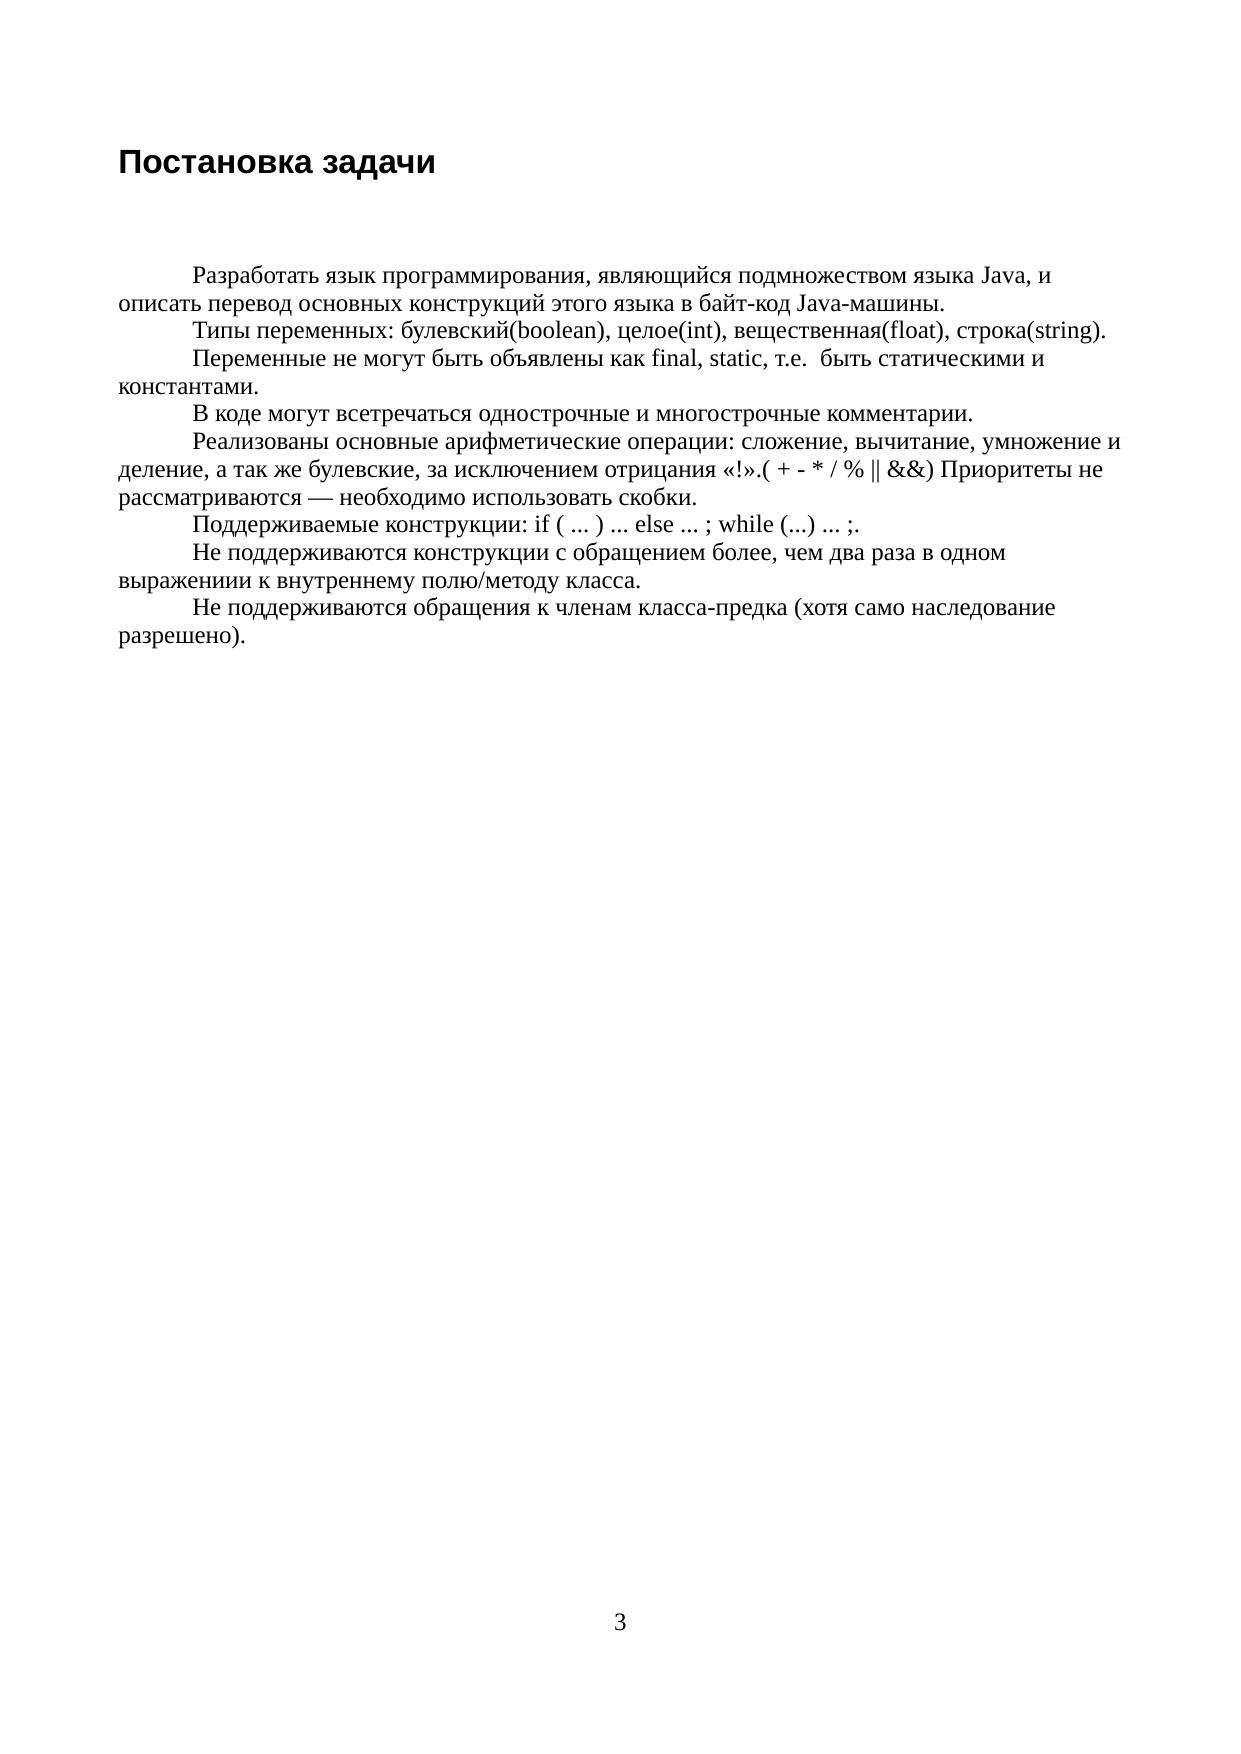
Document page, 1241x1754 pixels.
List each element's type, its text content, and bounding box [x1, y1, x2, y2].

text Переменные не могут быть объявлены как final, static, т.е. быть статическими и константами. [118, 344, 1122, 399]
text Не поддерживаются обращения к членам класса-предка (хотя само наследование разрешено). [118, 593, 1122, 649]
subtitle Постановка задачи [118, 143, 1122, 181]
text Поддерживаемые конструкции: if ( ... ) ... else ... ; while (...) ... ;. [118, 510, 1122, 538]
text В коде могут всетречаться однострочные и многострочные комментарии. [118, 399, 1122, 427]
text Типы переменных: булевский(boolean), целое(int), вещественная(float), строка(string). [118, 316, 1122, 344]
text Реализованы основные арифметические операции: сложение, вычитание, умножение и деление, а так же булевские, за исключением отрицания «!».( + - * / % || &&) Приоритеты не рассматриваются — необходимо использовать скобки. [118, 427, 1122, 510]
text Не поддерживаются конструкции с обращением более, чем два раза в одном выражениии к внутреннему полю/методу класса. [118, 538, 1122, 593]
text Разработать язык программирования, являющийся подмножеством языка Java, и описать перевод основных конструкций этого языка в байт-код Java-машины. [118, 261, 1122, 316]
